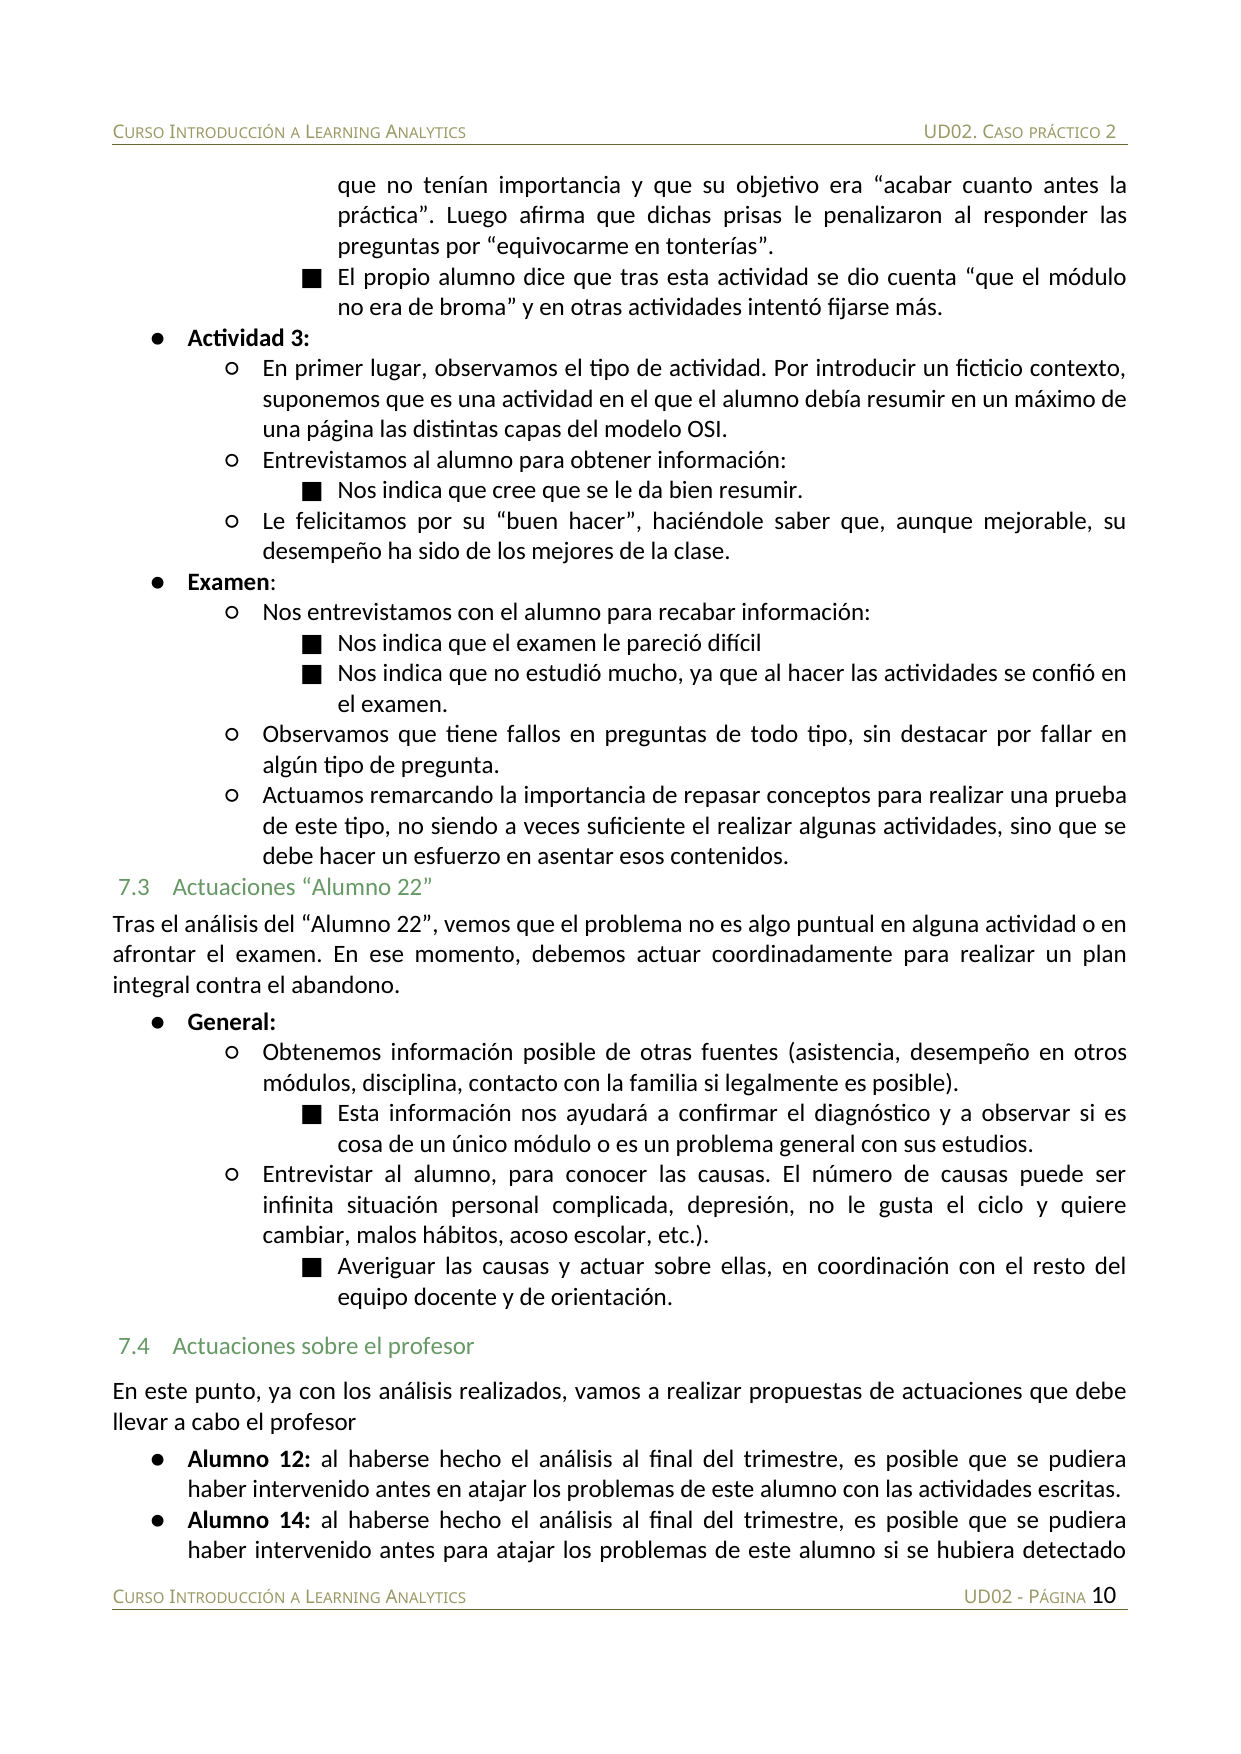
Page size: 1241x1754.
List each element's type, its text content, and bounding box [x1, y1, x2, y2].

text En este punto, ya con los análisis realizados, vamos a realizar propuestas de actuaciones que debe llevar a cabo el profesor [112, 1375, 1128, 1436]
list que no tenían importancia y que su objetivo era “acabar cuanto antes la práctica”. Luego afirma que dichas prisas le penalizaron al responder las preguntas por “equivocarme en tonterías”. [300, 169, 1128, 261]
list Nos indica que cree que se le da bien resumir. [300, 474, 1128, 505]
list Actividad 3: [150, 322, 1128, 352]
list Alumno 12: al haberse hecho el análisis al final del trimestre, es posible que se pudiera haber intervenido antes en atajar los problemas de este alumno con las actividades escritas. [150, 1443, 1128, 1504]
list Nos entrevistamos con el alumno para recabar información: [225, 596, 1128, 627]
list Averiguar las causas y actuar sobre ellas, en coordinación con el resto del equipo docente y de orientación. [300, 1250, 1128, 1311]
list Observamos que tiene fallos en preguntas de todo tipo, sin destacar por fallar en algún tipo de pregunta. [225, 718, 1128, 779]
subtitle Actuaciones “Alumno 22” [112, 871, 1128, 902]
list Obtenemos información posible de otras fuentes (asistencia, desempeño en otros módulos, disciplina, contacto con la familia si legalmente es posible). [225, 1037, 1128, 1098]
list Examen: [150, 566, 1128, 596]
list Entrevistamos al alumno para obtener información: [225, 444, 1128, 474]
list Alumno 14: al haberse hecho el análisis al final del trimestre, es posible que se pudiera haber intervenido antes para atajar los problemas de este alumno si se hubiera detectado [150, 1504, 1128, 1565]
list Entrevistar al alumno, para conocer las causas. El número de causas puede ser infinita situación personal complicada, depresión, no le gusta el ciclo y quiere cambiar, malos hábitos, acoso escolar, etc.). [225, 1159, 1128, 1250]
list Le felicitamos por su “buen hacer”, haciéndole saber que, aunque mejorable, su desempeño ha sido de los mejores de la clase. [225, 505, 1128, 566]
text Tras el análisis del “Alumno 22”, vemos que el problema no es algo puntual en alguna actividad o en afrontar el examen. En ese momento, debemos actuar coordinadamente para realizar un plan integral contra el abandono. [112, 908, 1128, 999]
list En primer lugar, observamos el tipo de actividad. Por introducir un ficticio contexto, suponemos que es una actividad en el que el alumno debía resumir en un máximo de una página las distintas capas del modelo OSI. [225, 352, 1128, 444]
list El propio alumno dice que tras esta actividad se dio cuenta “que el módulo no era de broma” y en otras actividades intentó fijarse más. [300, 261, 1128, 322]
list Actuamos remarcando la importancia de repasar conceptos para realizar una prueba de este tipo, no siendo a veces suficiente el realizar algunas actividades, sino que se debe hacer un esfuerzo en asentar esos contenidos. [225, 779, 1128, 871]
list Nos indica que no estudió mucho, ya que al hacer las actividades se confió en el examen. [300, 657, 1128, 718]
list Esta información nos ayudará a confirmar el diagnóstico y a observar si es cosa de un único módulo o es un problema general con sus estudios. [300, 1098, 1128, 1159]
subtitle Actuaciones sobre el profesor [112, 1330, 1128, 1361]
list Nos indica que el examen le pareció difícil [300, 627, 1128, 657]
list General: [150, 1006, 1128, 1037]
